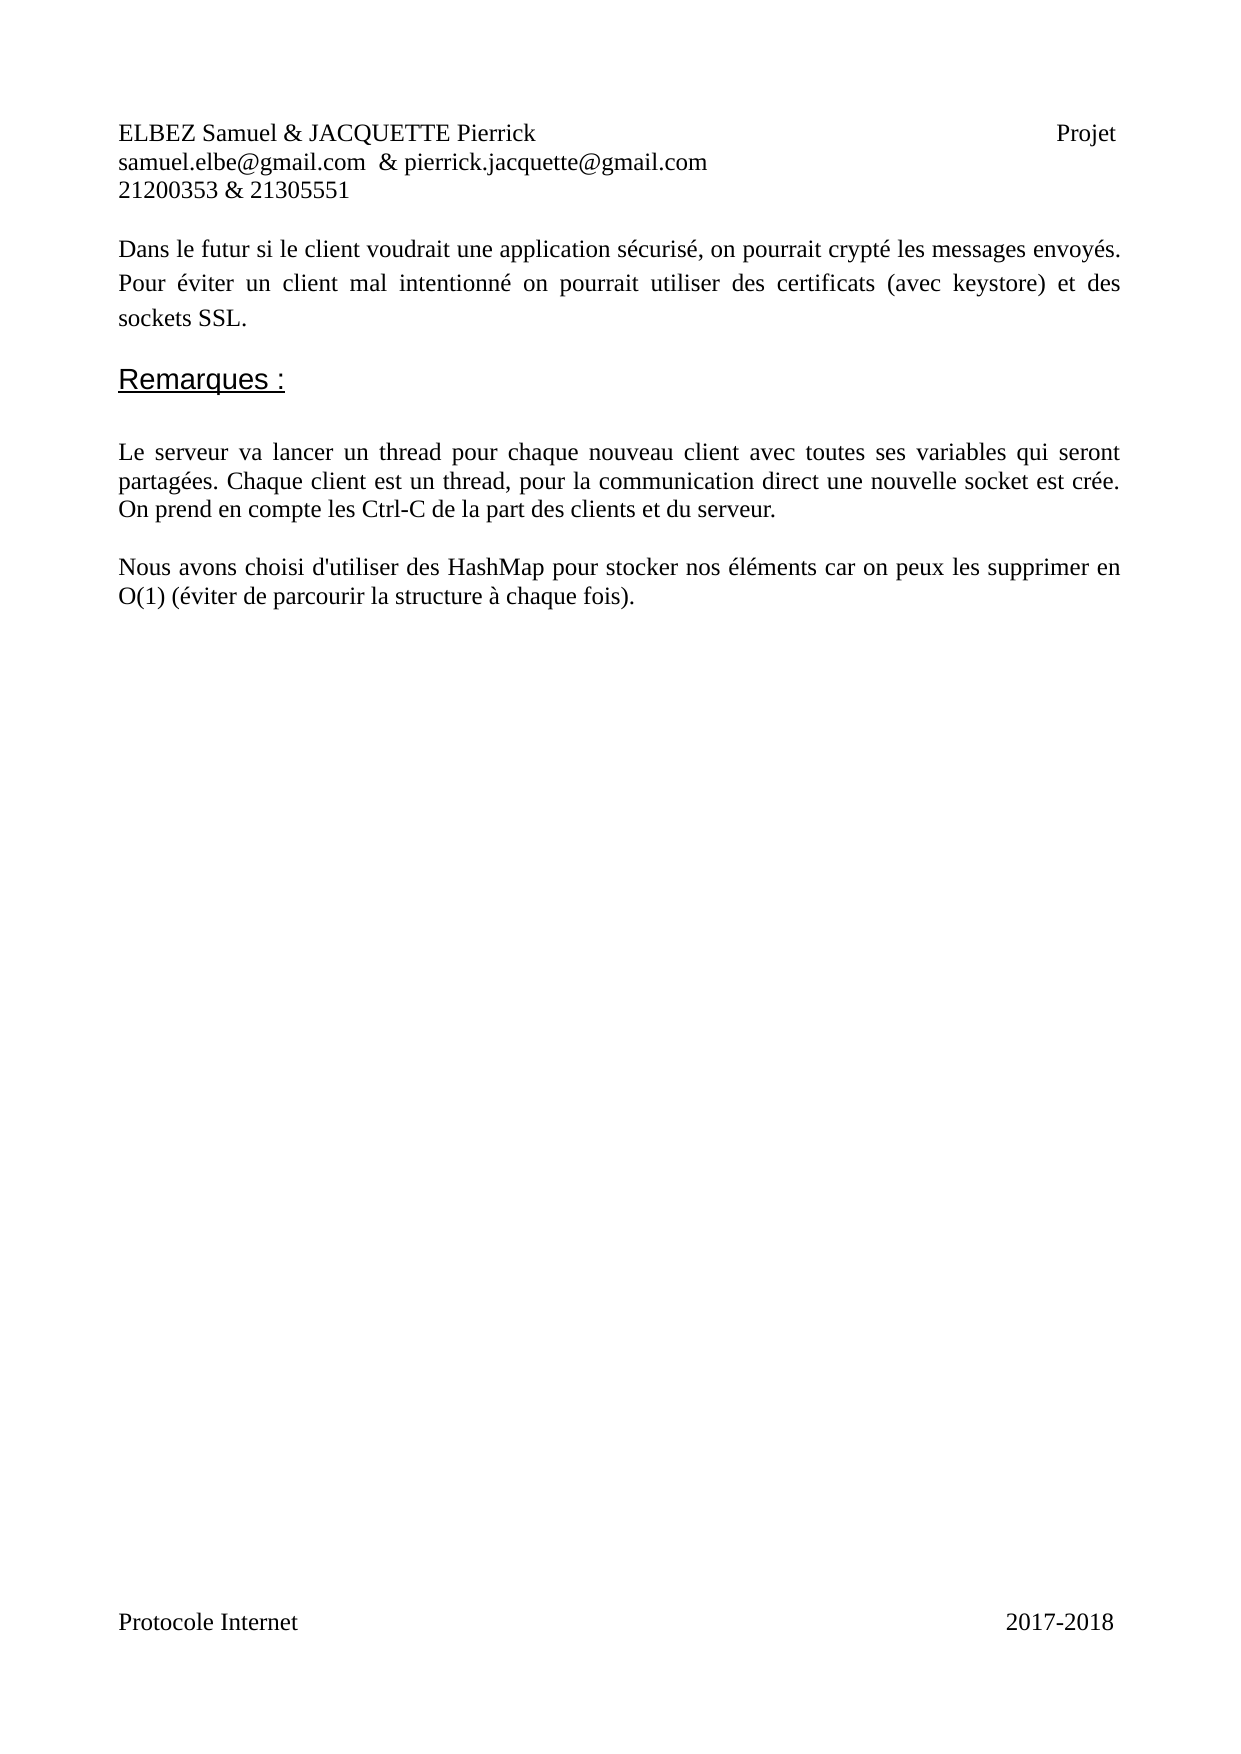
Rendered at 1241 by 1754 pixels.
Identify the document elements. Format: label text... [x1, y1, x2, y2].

text Le serveur va lancer un thread pour chaque nouveau client avec toutes ses variables qui seront partagées. Chaque client est un thread, pour la communication direct une nouvelle socket est crée. On prend en compte les Ctrl-C de la part des clients et du serveur. [118, 437, 1122, 523]
subtitle Remarques : [118, 362, 1122, 396]
text Dans le futur si le client voudrait une application sécurisé, on pourrait crypté les messages envoyés. Pour éviter un client mal intentionné on pourrait utiliser des certificats (avec keystore) et des sockets SSL. [118, 234, 1122, 332]
text Nous avons choisi d'utiliser des HashMap pour stocker nos éléments car on peux les supprimer en O(1) (éviter de parcourir la structure à chaque fois). [118, 552, 1122, 609]
